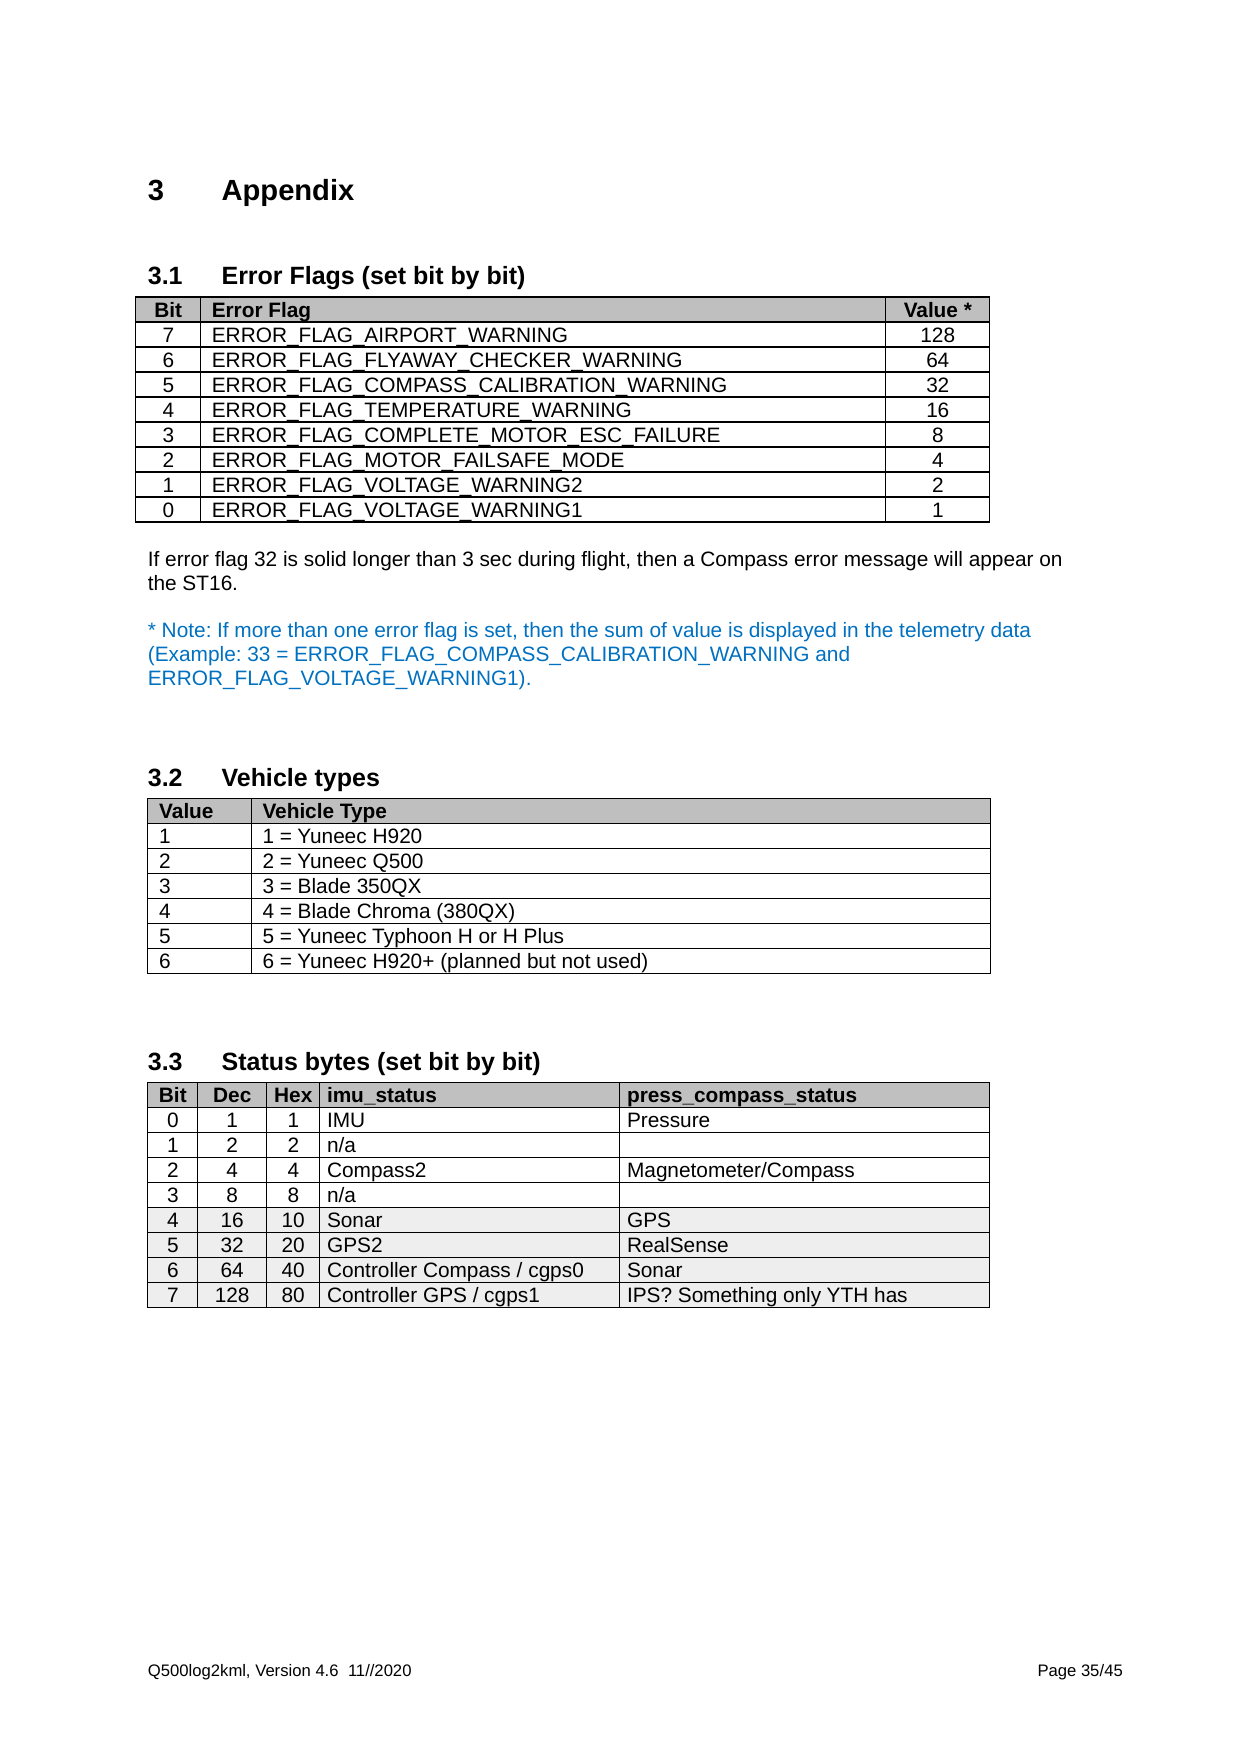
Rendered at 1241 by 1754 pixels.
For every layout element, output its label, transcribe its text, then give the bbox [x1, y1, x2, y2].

table_header press_compass_status [620, 1083, 989, 1107]
table_cell 3 [148, 874, 251, 898]
table_cell 2 [886, 473, 989, 496]
table_cell ERROR_FLAG_TEMPERATURE_WARNING [201, 398, 885, 421]
table_header Vehicle Type [252, 799, 990, 823]
table_cell IPS? Something only YTH has [620, 1283, 989, 1307]
table_cell 64 [886, 348, 989, 371]
table_cell GPS2 [320, 1233, 619, 1257]
table_cell 0 [136, 498, 200, 521]
table_cell 7 [136, 323, 200, 346]
table_cell ERROR_FLAG_COMPASS_CALIBRATION_WARNING [201, 373, 885, 396]
table_cell 2 = Yuneec Q500 [252, 849, 990, 873]
text * Note: If more than one error flag is set, then the sum of value is displayed in the telemetry data (Example: 33 = ERROR_FLAG_COMPASS_CALIBRATION_WARNING and ERROR_FLAG_VOLTAGE_WARNING1). [148, 618, 1093, 690]
table_cell 1 [198, 1108, 266, 1132]
table_cell 4 [148, 899, 251, 923]
table_cell RealSense [620, 1233, 989, 1257]
table_cell 5 [136, 373, 200, 396]
table_cell 40 [267, 1258, 319, 1282]
table_cell 1 [148, 824, 251, 848]
table_cell 1 [267, 1108, 319, 1132]
table_cell 16 [886, 398, 989, 421]
table_cell 0 [148, 1108, 197, 1132]
table_cell ERROR_FLAG_MOTOR_FAILSAFE_MODE [201, 448, 885, 471]
table_cell ERROR_FLAG_AIRPORT_WARNING [201, 323, 885, 346]
table_cell Sonar [320, 1208, 619, 1232]
table_cell 2 [198, 1133, 266, 1157]
table_cell 4 [267, 1158, 319, 1182]
subtitle Vehicle types [148, 763, 1093, 792]
table_cell 1 [148, 1133, 197, 1157]
subtitle Status bytes (set bit by bit) [148, 1047, 1093, 1076]
table_cell ERROR_FLAG_COMPLETE_MOTOR_ESC_FAILURE [201, 423, 885, 446]
table_cell 6 = Yuneec H920+ (planned but not used) [252, 949, 990, 973]
table_cell 5 [148, 924, 251, 948]
table_cell 6 [136, 348, 200, 371]
table_header Value [148, 799, 251, 823]
table_cell 2 [267, 1133, 319, 1157]
table_cell 4 [148, 1208, 197, 1232]
table_cell 4 [198, 1158, 266, 1182]
table_header Bit [136, 298, 200, 321]
table_cell 5 [148, 1233, 197, 1257]
table_cell ERROR_FLAG_VOLTAGE_WARNING1 [201, 498, 885, 521]
table_cell GPS [620, 1208, 989, 1232]
table_cell Magnetometer/Compass [620, 1158, 989, 1182]
table_cell 80 [267, 1283, 319, 1307]
table_cell 3 [136, 423, 200, 446]
table_cell Controller GPS / cgps1 [320, 1283, 619, 1307]
table_cell Compass2 [320, 1158, 619, 1182]
table_header Dec [198, 1083, 266, 1107]
table_cell 4 = Blade Chroma (380QX) [252, 899, 990, 923]
table_cell 4 [136, 398, 200, 421]
table_cell 16 [198, 1208, 266, 1232]
table_cell 3 [148, 1183, 197, 1207]
subtitle Error Flags (set bit by bit) [148, 261, 1093, 290]
table_cell 7 [148, 1283, 197, 1307]
table_cell [620, 1183, 989, 1207]
table_cell Controller Compass / cgps0 [320, 1258, 619, 1282]
table_cell IMU [320, 1108, 619, 1132]
table_header Bit [148, 1083, 197, 1107]
table_cell [620, 1133, 989, 1157]
table_cell 128 [886, 323, 989, 346]
table_cell 32 [886, 373, 989, 396]
table_header Hex [267, 1083, 319, 1107]
text If error flag 32 is solid longer than 3 sec during flight, then a Compass error message will appear on the ST16. [148, 546, 1093, 594]
table_header imu_status [320, 1083, 619, 1107]
table_cell 1 [886, 498, 989, 521]
table_cell 128 [198, 1283, 266, 1307]
table_cell 3 = Blade 350QX [252, 874, 990, 898]
table_cell 2 [136, 448, 200, 471]
table_cell 2 [148, 849, 251, 873]
table_header Value * [886, 298, 989, 321]
table_cell 20 [267, 1233, 319, 1257]
table_cell 64 [198, 1258, 266, 1282]
table_cell 8 [267, 1183, 319, 1207]
table_cell 10 [267, 1208, 319, 1232]
table_cell ERROR_FLAG_VOLTAGE_WARNING2 [201, 473, 885, 496]
table_cell 2 [148, 1158, 197, 1182]
table_cell 8 [198, 1183, 266, 1207]
table_cell 5 = Yuneec Typhoon H or H Plus [252, 924, 990, 948]
table_cell ERROR_FLAG_FLYAWAY_CHECKER_WARNING [201, 348, 885, 371]
table_cell 1 [136, 473, 200, 496]
table_cell 4 [886, 448, 989, 471]
table_cell 1 = Yuneec H920 [252, 824, 990, 848]
table_cell Pressure [620, 1108, 989, 1132]
subtitle Appendix [148, 173, 1093, 206]
table_cell 6 [148, 1258, 197, 1282]
table_cell n/a [320, 1133, 619, 1157]
table_header Error Flag [201, 298, 885, 321]
table_cell n/a [320, 1183, 619, 1207]
table_cell 32 [198, 1233, 266, 1257]
table_cell 8 [886, 423, 989, 446]
table_cell Sonar [620, 1258, 989, 1282]
table_cell 6 [148, 949, 251, 973]
